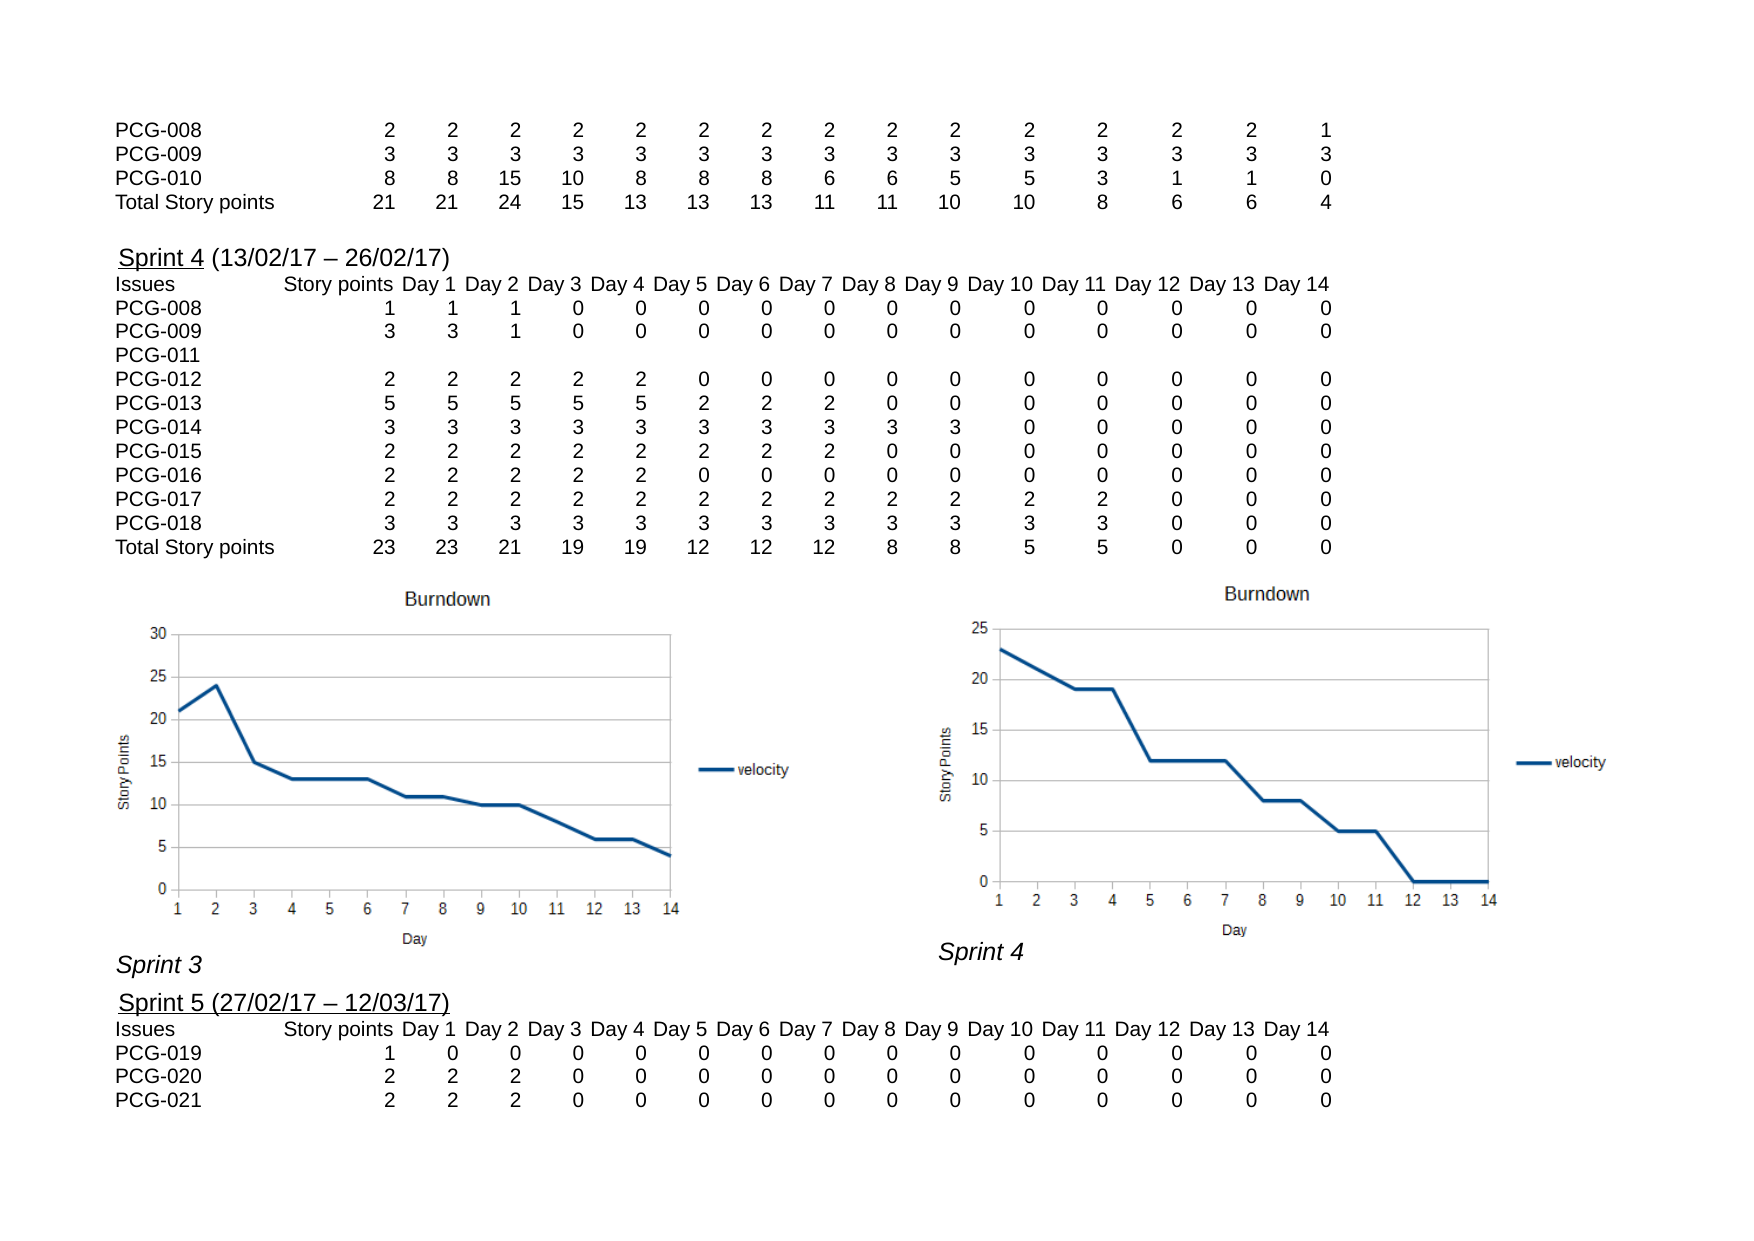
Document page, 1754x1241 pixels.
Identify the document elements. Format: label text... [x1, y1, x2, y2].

table_cell 2 [280, 367, 398, 391]
table_cell 2 [901, 487, 964, 511]
table_cell 0 [838, 367, 901, 391]
table_cell 0 [1186, 535, 1260, 559]
table_cell 2 [587, 118, 650, 142]
table_cell PCG-018 [112, 511, 280, 535]
table_cell 0 [1111, 1088, 1186, 1112]
table_cell 2 [1186, 118, 1260, 142]
table_cell 13 [650, 190, 713, 214]
table_cell 0 [713, 1064, 775, 1088]
table_header Day 2 [461, 1016, 524, 1040]
table_cell [650, 343, 713, 367]
table_cell 2 [650, 487, 713, 511]
table_cell 5 [461, 391, 524, 415]
table_cell 0 [964, 1040, 1038, 1064]
table_cell 3 [964, 511, 1038, 535]
table_cell 3 [901, 511, 964, 535]
table_cell [1038, 343, 1111, 367]
table_cell 4 [1260, 190, 1335, 214]
table_cell 0 [587, 319, 650, 343]
table_cell 12 [775, 535, 838, 559]
table_cell 0 [838, 439, 901, 463]
table_cell 2 [838, 487, 901, 511]
picture [115, 587, 792, 951]
table_cell 0 [1260, 535, 1335, 559]
table_cell 0 [1186, 1088, 1260, 1112]
table_header Day 6 [713, 271, 775, 295]
table_cell PCG-020 [112, 1064, 280, 1088]
table_cell 0 [964, 319, 1038, 343]
table_cell 0 [524, 1040, 587, 1064]
table_cell 0 [1038, 1088, 1111, 1112]
table_cell 0 [461, 1040, 524, 1064]
table_cell 0 [901, 463, 964, 487]
table_cell 0 [1260, 166, 1335, 190]
table_cell 1 [461, 319, 524, 343]
picture [937, 583, 1607, 937]
table_cell PCG-010 [112, 166, 280, 190]
table_cell 0 [775, 1040, 838, 1064]
table_cell 2 [461, 1064, 524, 1088]
table_cell 8 [713, 166, 775, 190]
table_header Day 4 [587, 271, 650, 295]
table_cell 0 [399, 1040, 461, 1064]
table_cell 0 [1186, 367, 1260, 391]
table_header Day 14 [1260, 271, 1335, 295]
table_cell 1 [1111, 166, 1186, 190]
table_cell 2 [1111, 118, 1186, 142]
table_cell 0 [587, 1088, 650, 1112]
table_cell 2 [461, 1088, 524, 1112]
table_cell 3 [713, 415, 775, 439]
table_header Issues [112, 271, 280, 295]
table_cell 11 [838, 190, 901, 214]
table_cell 0 [1111, 511, 1186, 535]
table_cell 2 [587, 487, 650, 511]
table_cell 3 [280, 415, 398, 439]
table_cell 0 [901, 295, 964, 319]
text Sprint 3 [116, 951, 792, 979]
table_cell 0 [901, 367, 964, 391]
table_cell 0 [1186, 511, 1260, 535]
table_cell [1260, 343, 1335, 367]
table_cell 0 [964, 1088, 1038, 1112]
table_cell 0 [775, 295, 838, 319]
table_cell Total Story points [112, 190, 280, 214]
table_cell 0 [1260, 439, 1335, 463]
table_cell 2 [524, 439, 587, 463]
table_cell 3 [399, 142, 461, 166]
table_cell 0 [901, 1040, 964, 1064]
table_cell 0 [1260, 391, 1335, 415]
table_cell 2 [713, 439, 775, 463]
table_cell [1111, 343, 1186, 367]
table_cell 0 [1260, 1064, 1335, 1088]
table_cell 10 [901, 190, 964, 214]
table_cell 8 [280, 166, 398, 190]
table_cell 2 [399, 118, 461, 142]
table_cell 3 [280, 319, 398, 343]
table_cell 0 [1186, 1040, 1260, 1064]
table_cell PCG-011 [112, 343, 280, 367]
table_cell 0 [1186, 1064, 1260, 1088]
table_cell PCG-016 [112, 463, 280, 487]
table_cell 3 [775, 415, 838, 439]
table_cell 0 [1038, 367, 1111, 391]
table_cell 0 [901, 1064, 964, 1088]
table_cell 2 [280, 487, 398, 511]
table_cell 8 [650, 166, 713, 190]
table_cell 0 [838, 295, 901, 319]
table_cell 3 [399, 319, 461, 343]
table_cell 11 [775, 190, 838, 214]
table_cell 3 [775, 142, 838, 166]
table_cell 0 [775, 1088, 838, 1112]
table_cell 0 [901, 439, 964, 463]
table_cell 2 [280, 439, 398, 463]
table_cell 0 [1186, 439, 1260, 463]
table_cell 3 [461, 415, 524, 439]
table_cell 10 [524, 166, 587, 190]
table_cell 0 [1111, 487, 1186, 511]
table_header Day 11 [1038, 271, 1111, 295]
table_cell PCG-012 [112, 367, 280, 391]
table_cell 0 [1186, 319, 1260, 343]
table_cell 0 [524, 1088, 587, 1112]
table_cell 8 [901, 535, 964, 559]
table_cell 21 [280, 190, 398, 214]
table_cell PCG-008 [112, 295, 280, 319]
table_cell 0 [713, 1088, 775, 1112]
table_cell 15 [461, 166, 524, 190]
table_cell 0 [713, 463, 775, 487]
table_cell 2 [524, 118, 587, 142]
table_header Day 14 [1260, 1016, 1335, 1040]
table_cell 0 [838, 319, 901, 343]
table_cell 2 [650, 391, 713, 415]
table_cell 0 [1260, 295, 1335, 319]
table_header Day 9 [901, 271, 964, 295]
table_cell 3 [399, 511, 461, 535]
table_cell [775, 343, 838, 367]
table_cell 13 [587, 190, 650, 214]
table_cell 2 [650, 118, 713, 142]
table_cell 2 [775, 118, 838, 142]
table_cell [461, 343, 524, 367]
table_cell 3 [964, 142, 1038, 166]
table_cell 2 [524, 367, 587, 391]
table_cell 2 [461, 118, 524, 142]
table_cell 0 [1260, 487, 1335, 511]
table_cell PCG-008 [112, 118, 280, 142]
table_cell 0 [1038, 439, 1111, 463]
table_cell 0 [1260, 319, 1335, 343]
table_cell [399, 343, 461, 367]
table_cell 2 [399, 1088, 461, 1112]
table_cell 6 [1186, 190, 1260, 214]
table_header Day 1 [399, 271, 461, 295]
table_cell 12 [650, 535, 713, 559]
table_cell 2 [524, 487, 587, 511]
table_cell 5 [901, 166, 964, 190]
table_cell 2 [461, 439, 524, 463]
table_cell 0 [1186, 391, 1260, 415]
table_header Day 12 [1111, 1016, 1186, 1040]
table_cell 0 [650, 319, 713, 343]
table_cell 3 [399, 415, 461, 439]
table_cell 2 [901, 118, 964, 142]
table_cell 8 [587, 166, 650, 190]
table_cell 3 [1038, 142, 1111, 166]
table_cell 2 [1038, 487, 1111, 511]
table_header Day 7 [775, 271, 838, 295]
table_cell 2 [650, 439, 713, 463]
text Sprint 5 (27/02/17 – 12/03/17) [118, 988, 1636, 1016]
table_cell 2 [964, 118, 1038, 142]
table_cell 13 [713, 190, 775, 214]
table_cell 0 [838, 1040, 901, 1064]
table_cell PCG-014 [112, 415, 280, 439]
table_cell 5 [399, 391, 461, 415]
table_cell 3 [838, 415, 901, 439]
table_cell 0 [1111, 463, 1186, 487]
table_cell 2 [587, 367, 650, 391]
table_cell 0 [964, 391, 1038, 415]
table_header Day 5 [650, 1016, 713, 1040]
table_header Day 5 [650, 271, 713, 295]
table_cell 3 [461, 511, 524, 535]
table_cell 3 [901, 415, 964, 439]
table_cell 0 [775, 367, 838, 391]
table_cell 0 [650, 463, 713, 487]
table_cell 3 [1038, 166, 1111, 190]
table_cell 0 [901, 391, 964, 415]
table_cell 2 [280, 118, 398, 142]
table_cell 0 [713, 319, 775, 343]
table_cell 2 [399, 463, 461, 487]
table_cell [964, 343, 1038, 367]
table_cell 1 [1260, 118, 1335, 142]
table_cell Total Story points [112, 535, 280, 559]
table_cell PCG-013 [112, 391, 280, 415]
table_cell 23 [280, 535, 398, 559]
table_cell [838, 343, 901, 367]
table_cell 0 [1038, 415, 1111, 439]
table_cell 0 [964, 439, 1038, 463]
table_cell [280, 343, 398, 367]
table_cell 12 [713, 535, 775, 559]
table_cell 0 [838, 1064, 901, 1088]
table_header Day 10 [964, 271, 1038, 295]
table_header Day 10 [964, 1016, 1038, 1040]
table_header Story points [280, 271, 398, 295]
table_cell 3 [775, 511, 838, 535]
table_cell 2 [524, 463, 587, 487]
table_header Day 7 [775, 1016, 838, 1040]
table_cell 3 [1038, 511, 1111, 535]
table_cell 3 [1260, 142, 1335, 166]
table_cell 0 [713, 367, 775, 391]
table_cell 2 [461, 367, 524, 391]
table_cell PCG-009 [112, 319, 280, 343]
table_cell 0 [524, 319, 587, 343]
table_cell 2 [713, 118, 775, 142]
table_cell 0 [964, 295, 1038, 319]
table_cell 5 [280, 391, 398, 415]
table_cell 3 [524, 142, 587, 166]
table_cell 2 [280, 1088, 398, 1112]
table_header Day 13 [1186, 1016, 1260, 1040]
table_cell PCG-021 [112, 1088, 280, 1112]
table_cell 3 [587, 142, 650, 166]
table_cell 2 [280, 463, 398, 487]
table_cell 1 [399, 295, 461, 319]
table_header Day 3 [524, 271, 587, 295]
table_cell 0 [964, 367, 1038, 391]
table_cell 0 [650, 1040, 713, 1064]
table_cell 1 [461, 295, 524, 319]
table_cell 3 [838, 142, 901, 166]
table_cell [587, 343, 650, 367]
table_cell 0 [650, 295, 713, 319]
table_header Story points [280, 1016, 398, 1040]
table_cell [1186, 343, 1260, 367]
table_cell 0 [1111, 319, 1186, 343]
table_cell 21 [399, 190, 461, 214]
table_cell 2 [399, 1064, 461, 1088]
table_cell 0 [650, 1064, 713, 1088]
table_cell 0 [1186, 295, 1260, 319]
table_cell 0 [587, 1040, 650, 1064]
table_cell 2 [280, 1064, 398, 1088]
table_cell 24 [461, 190, 524, 214]
table_cell 3 [587, 415, 650, 439]
table_cell 5 [1038, 535, 1111, 559]
table_cell 21 [461, 535, 524, 559]
table_cell 0 [1038, 295, 1111, 319]
table_cell 0 [587, 1064, 650, 1088]
table_cell 0 [775, 1064, 838, 1088]
table_cell 23 [399, 535, 461, 559]
table_header Day 3 [524, 1016, 587, 1040]
table_cell 3 [1186, 142, 1260, 166]
table_cell 2 [399, 487, 461, 511]
table_cell 0 [838, 391, 901, 415]
table_cell 0 [1111, 1064, 1186, 1088]
table_cell 2 [838, 118, 901, 142]
table_cell 0 [964, 415, 1038, 439]
table_cell 8 [838, 535, 901, 559]
table_cell 0 [1111, 1040, 1186, 1064]
table_cell 0 [1038, 391, 1111, 415]
table_cell 5 [524, 391, 587, 415]
table_cell 0 [713, 295, 775, 319]
table_cell [524, 343, 587, 367]
table_cell PCG-009 [112, 142, 280, 166]
table_header Day 1 [399, 1016, 461, 1040]
table_cell 0 [1111, 295, 1186, 319]
table_cell 2 [964, 487, 1038, 511]
table_header Day 6 [713, 1016, 775, 1040]
table_cell 0 [1186, 487, 1260, 511]
table_cell 0 [713, 1040, 775, 1064]
table_cell 0 [1260, 1040, 1335, 1064]
table_header Day 9 [901, 1016, 964, 1040]
table_cell 15 [524, 190, 587, 214]
table_cell 3 [280, 511, 398, 535]
table_cell 2 [461, 463, 524, 487]
table_cell 2 [587, 463, 650, 487]
table_cell 10 [964, 190, 1038, 214]
table_cell 0 [1111, 391, 1186, 415]
table_cell 0 [1111, 415, 1186, 439]
table_cell 2 [587, 439, 650, 463]
table_cell 0 [1111, 439, 1186, 463]
table_cell 2 [1038, 118, 1111, 142]
table_cell PCG-019 [112, 1040, 280, 1064]
table_cell 0 [1038, 1064, 1111, 1088]
table_header Day 8 [838, 1016, 901, 1040]
table_cell 0 [1111, 535, 1186, 559]
table_cell 3 [524, 511, 587, 535]
table_cell 3 [650, 142, 713, 166]
table_cell 3 [901, 142, 964, 166]
table_cell 6 [838, 166, 901, 190]
table_cell 5 [587, 391, 650, 415]
table_cell 0 [838, 463, 901, 487]
table_cell 0 [775, 463, 838, 487]
table_cell 2 [399, 439, 461, 463]
table_cell 0 [650, 1088, 713, 1112]
table_cell 1 [1186, 166, 1260, 190]
table_cell 1 [280, 1040, 398, 1064]
table_cell 19 [524, 535, 587, 559]
table_cell 2 [713, 487, 775, 511]
table_cell 0 [775, 319, 838, 343]
table_cell 5 [964, 535, 1038, 559]
table_cell 0 [1260, 415, 1335, 439]
table_header Day 13 [1186, 271, 1260, 295]
table_cell 0 [838, 1088, 901, 1112]
text Sprint 4 (13/02/17 – 26/02/17) [118, 243, 1636, 271]
table_cell [901, 343, 964, 367]
table_cell 0 [1260, 511, 1335, 535]
table_cell 0 [524, 1064, 587, 1088]
table_cell 0 [964, 463, 1038, 487]
table_cell 0 [964, 1064, 1038, 1088]
table_header Issues [112, 1016, 280, 1040]
table_cell 0 [1186, 463, 1260, 487]
table_cell 2 [775, 439, 838, 463]
table_cell 0 [1038, 319, 1111, 343]
table_cell 3 [1111, 142, 1186, 166]
table_cell 0 [901, 319, 964, 343]
table_cell 0 [587, 295, 650, 319]
table_cell PCG-015 [112, 439, 280, 463]
table_cell 8 [399, 166, 461, 190]
table_cell 3 [461, 142, 524, 166]
table_cell 3 [524, 415, 587, 439]
table_cell 3 [838, 511, 901, 535]
table_cell 0 [1260, 463, 1335, 487]
table_cell 0 [1111, 367, 1186, 391]
table_header Day 4 [587, 1016, 650, 1040]
table_cell 3 [713, 142, 775, 166]
table_cell 3 [650, 415, 713, 439]
table_cell PCG-017 [112, 487, 280, 511]
table_cell 0 [650, 367, 713, 391]
table_cell 19 [587, 535, 650, 559]
table_cell 3 [587, 511, 650, 535]
table_cell 2 [461, 487, 524, 511]
table_cell 2 [399, 367, 461, 391]
table_cell 2 [713, 391, 775, 415]
table_cell 0 [901, 1088, 964, 1112]
table_cell 1 [280, 295, 398, 319]
table_cell 3 [650, 511, 713, 535]
table_cell 0 [1038, 1040, 1111, 1064]
table_cell 8 [1038, 190, 1111, 214]
table_cell 0 [524, 295, 587, 319]
table_cell 0 [1260, 367, 1335, 391]
table_cell 6 [1111, 190, 1186, 214]
table_cell [713, 343, 775, 367]
table_cell 3 [280, 142, 398, 166]
table_cell 0 [1260, 1088, 1335, 1112]
table_cell 3 [713, 511, 775, 535]
table_cell 2 [775, 487, 838, 511]
table_cell 5 [964, 166, 1038, 190]
table_header Day 12 [1111, 271, 1186, 295]
text Sprint 4 [938, 937, 1607, 966]
table_cell 0 [1038, 463, 1111, 487]
table_header Day 8 [838, 271, 901, 295]
table_cell 0 [1186, 415, 1260, 439]
table_header Day 2 [461, 271, 524, 295]
table_cell 6 [775, 166, 838, 190]
table_header Day 11 [1038, 1016, 1111, 1040]
table_cell 2 [775, 391, 838, 415]
